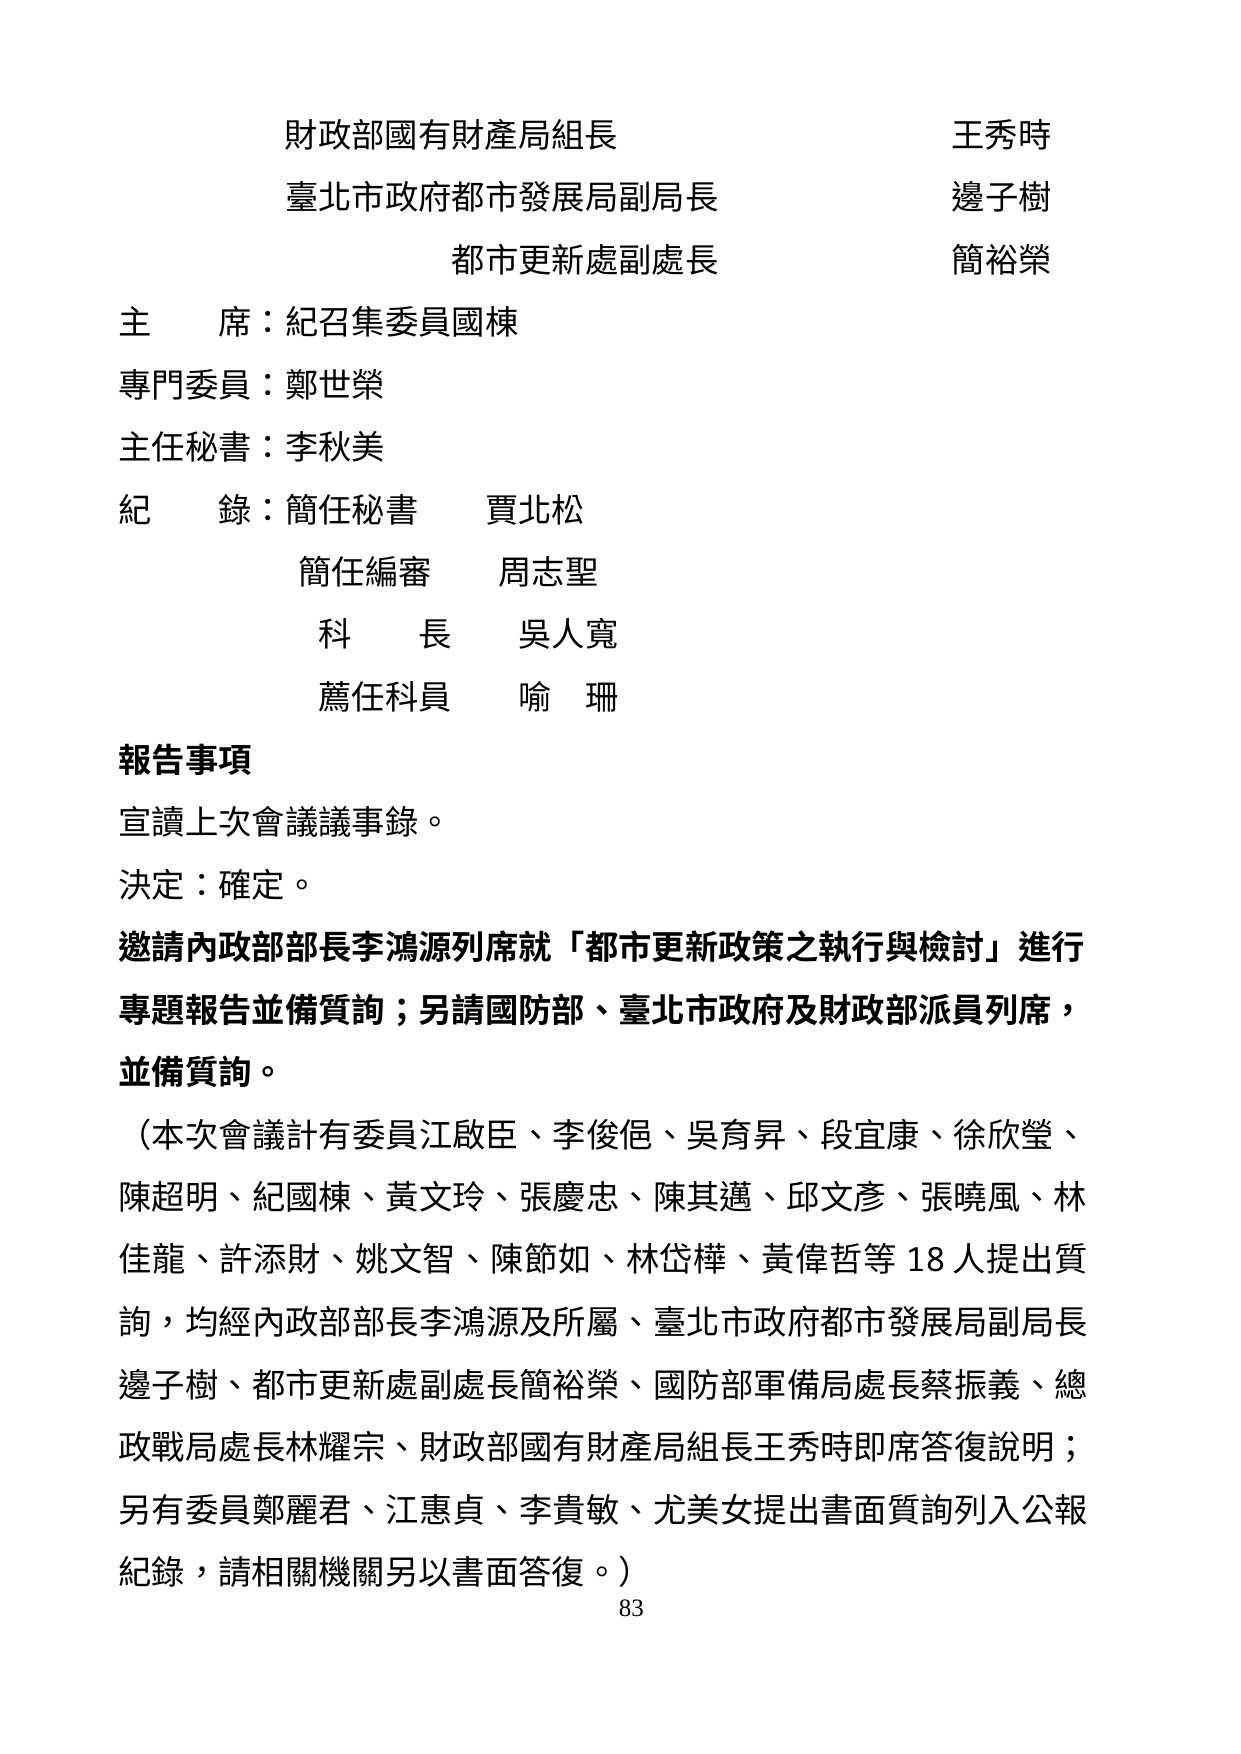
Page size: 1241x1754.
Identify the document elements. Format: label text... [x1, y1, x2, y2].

text 財政部國有財產局組長 王秀時 [118, 91, 1088, 153]
text 專門委員：鄭世榮 [118, 341, 1240, 403]
text 主 席：紀召集委員國棟 [118, 278, 1240, 341]
text 科 長 吳人寬 [118, 591, 1144, 653]
text 主任秘書：李秋美 [118, 403, 1240, 466]
text 邀請內政部部長李鴻源列席就「都市更新政策之執行與檢討」進行專題報告並備質詢；另請國防部、臺北市政府及財政部派員列席，並備質詢。 [118, 903, 1088, 1091]
text 薦任科員 喻 珊 [118, 653, 1144, 716]
text 臺北市政府都市發展局副局長 邊子樹 [118, 153, 1144, 216]
text 宣讀上次會議議事錄。 [118, 778, 1158, 841]
text 都市更新處副處長 簡裕榮 [118, 216, 1144, 278]
text 報告事項 [118, 716, 1144, 778]
text 簡任編審 周志聖 [118, 528, 1240, 591]
text 決定：確定。 [118, 841, 1158, 903]
text （本次會議計有委員江啟臣、李俊俋、吳育昇、段宜康、徐欣瑩、陳超明、紀國棟、黃文玲、張慶忠、陳其邁、邱文彥、張曉風、林佳龍、許添財、姚文智、陳節如、林岱樺、黃偉哲等18人提出質詢，均經內政部部長李鴻源及所屬、臺北市政府都市發展局副局長邊子樹、都市更新處副處長簡裕榮、國防部軍備局處長蔡振義、總政戰局處長林耀宗、財政部國有財產局組長王秀時即席答復說明；另有委員鄭麗君、江惠貞、李貴敏、尤美女提出書面質詢列入公報紀錄，請相關機關另以書面答復。） [118, 1091, 1088, 1591]
text 紀 錄：簡任秘書 賈北松 [118, 466, 1240, 528]
